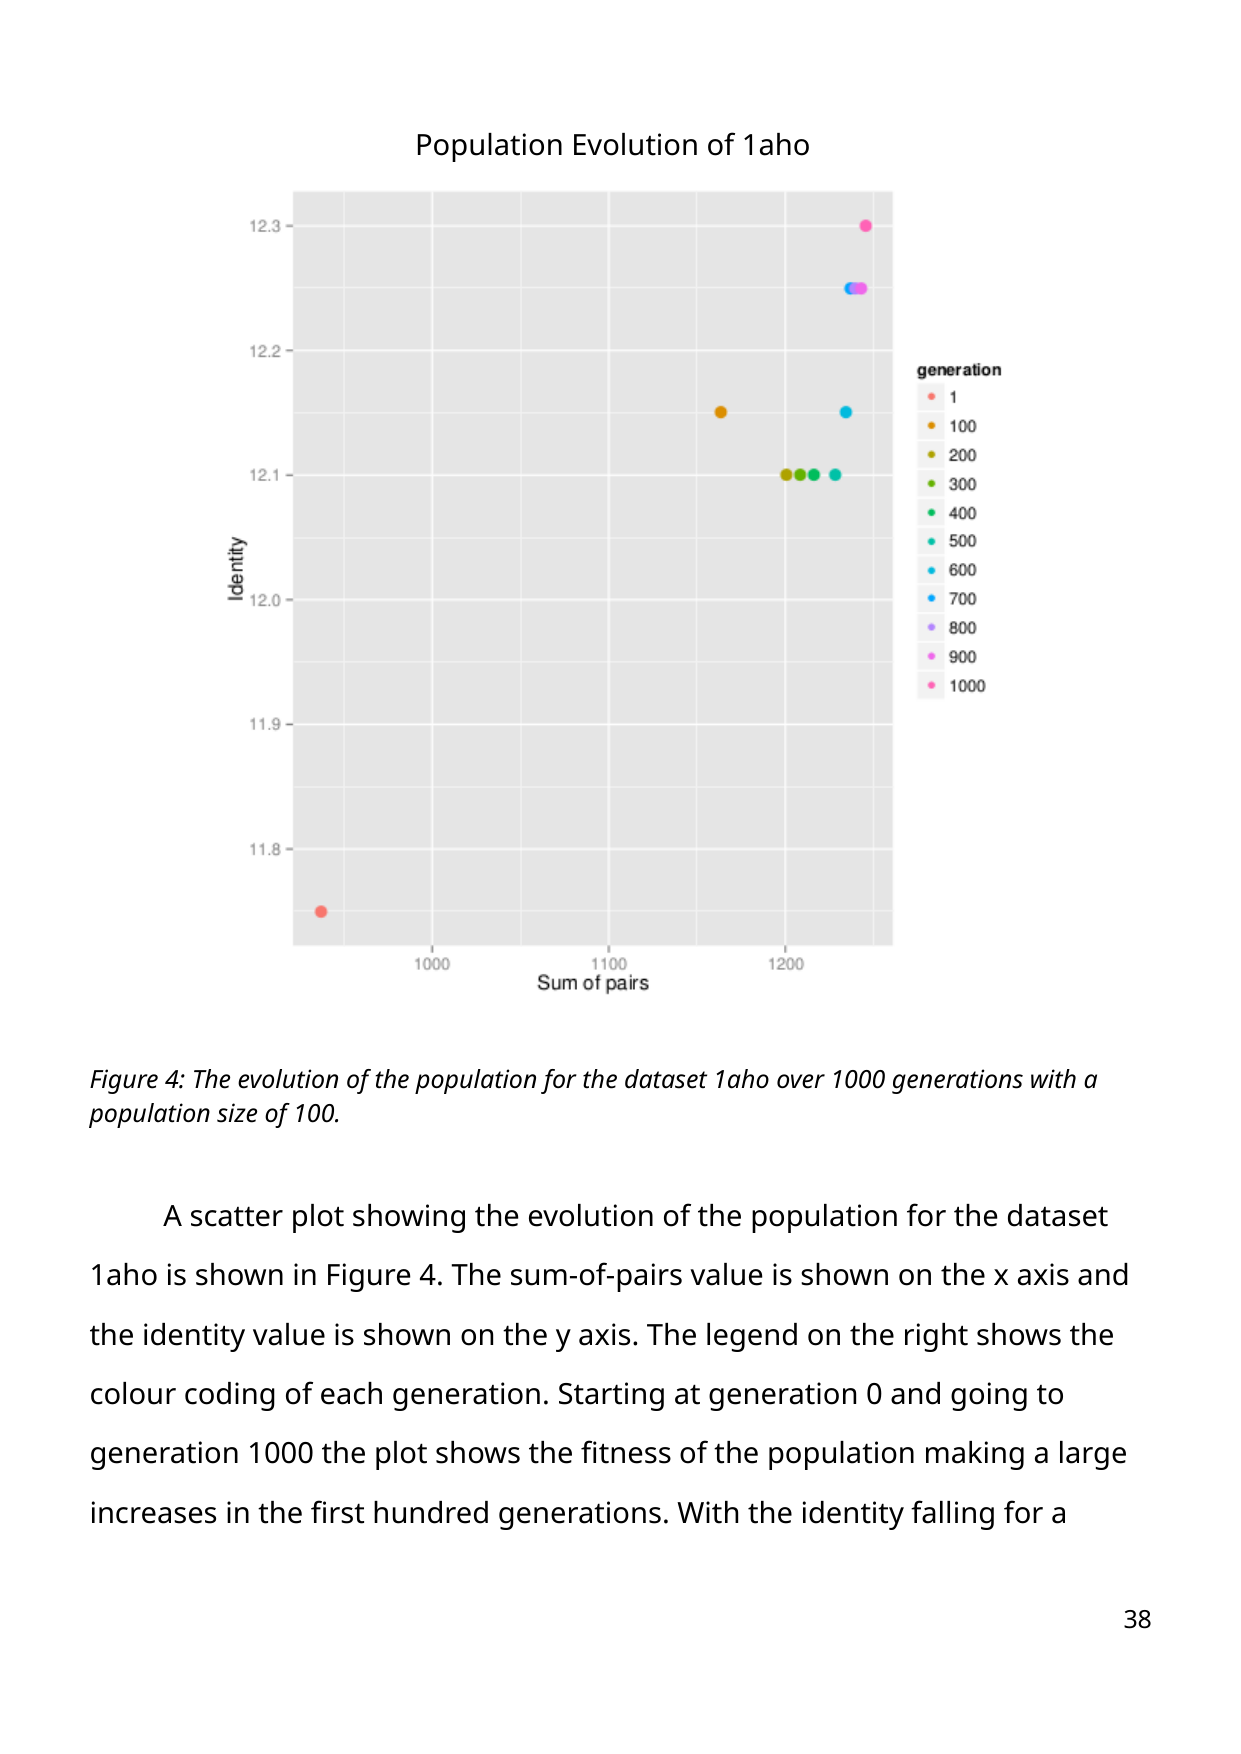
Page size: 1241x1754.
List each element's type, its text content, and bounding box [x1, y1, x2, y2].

table_header Population Evolution of 1aho [89, 118, 1152, 169]
table_cell [89, 169, 1152, 1049]
picture [220, 175, 1021, 1005]
text Figure 4: The evolution of the population for the dataset 1aho over 1000 generations with a population size of 100. [89, 1062, 1152, 1130]
text A scatter plot showing the evolution of the population for the dataset 1aho is shown in Figure 4. The sum-of-pairs value is shown on the x axis and the identity value is shown on the y axis. The legend on the right shows the colour coding of each generation. Starting at generation 0 and going to generation 1000 the plot shows the fitness of the population making a large increases in the first hundred generations. With the identity falling for a [89, 1195, 1152, 1532]
